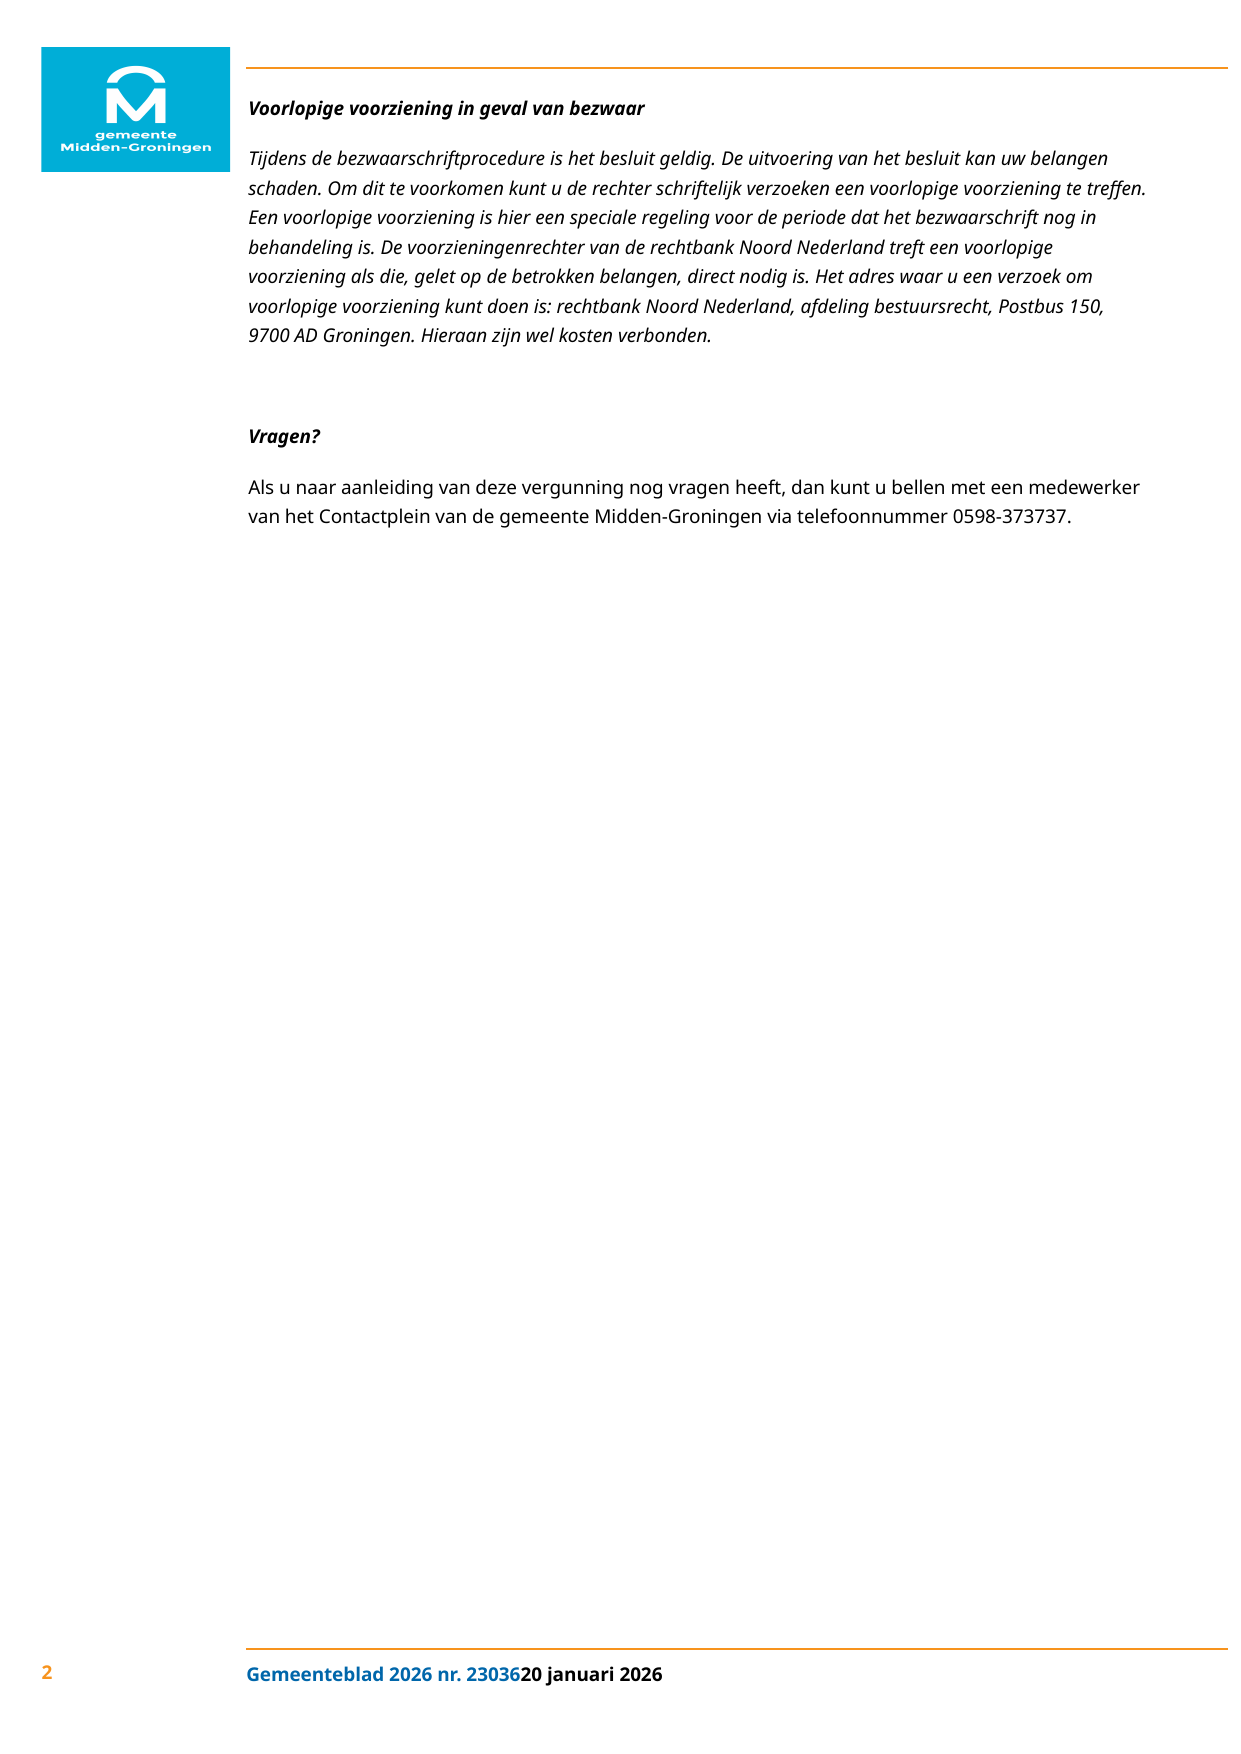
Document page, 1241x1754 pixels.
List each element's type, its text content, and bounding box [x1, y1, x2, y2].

text Als u naar aanleiding van deze vergunning nog vragen heeft, dan kunt u bellen met een medewerker van het Contactplein van de gemeente Midden-Groningen via telefoonnummer 0598-373737. [248, 474, 1152, 529]
picture [184, 146, 190, 153]
picture [107, 89, 165, 122]
text Voorlopige voorziening in geval van bezwaar [248, 95, 1152, 121]
text Vragen? [248, 423, 1152, 449]
text Tijdens de bezwaarschriftprocedure is het besluit geldig. De uitvoering van het besluit kan uw belangen schaden. Om dit te voorkomen kunt u de rechter schriftelijk verzoeken een voorlopige voorziening te treffen. Een voorlopige voorziening is hier een speciale regeling voor de periode dat het bezwaarschrift nog in behandeling is. De voorzieningenrechter van de rechtbank Noord Nederland treft een voorlopige voorziening als die, gelet op de betrokken belangen, direct nodig is. Het adres waar u een verzoek om voorlopige voorziening kunt doen is: rechtbank Noord Nederland, afdeling bestuursrecht, Postbus 150, 9700 AD Groningen. Hieraan zijn wel kosten verbonden. [248, 145, 1152, 348]
picture [108, 66, 164, 82]
